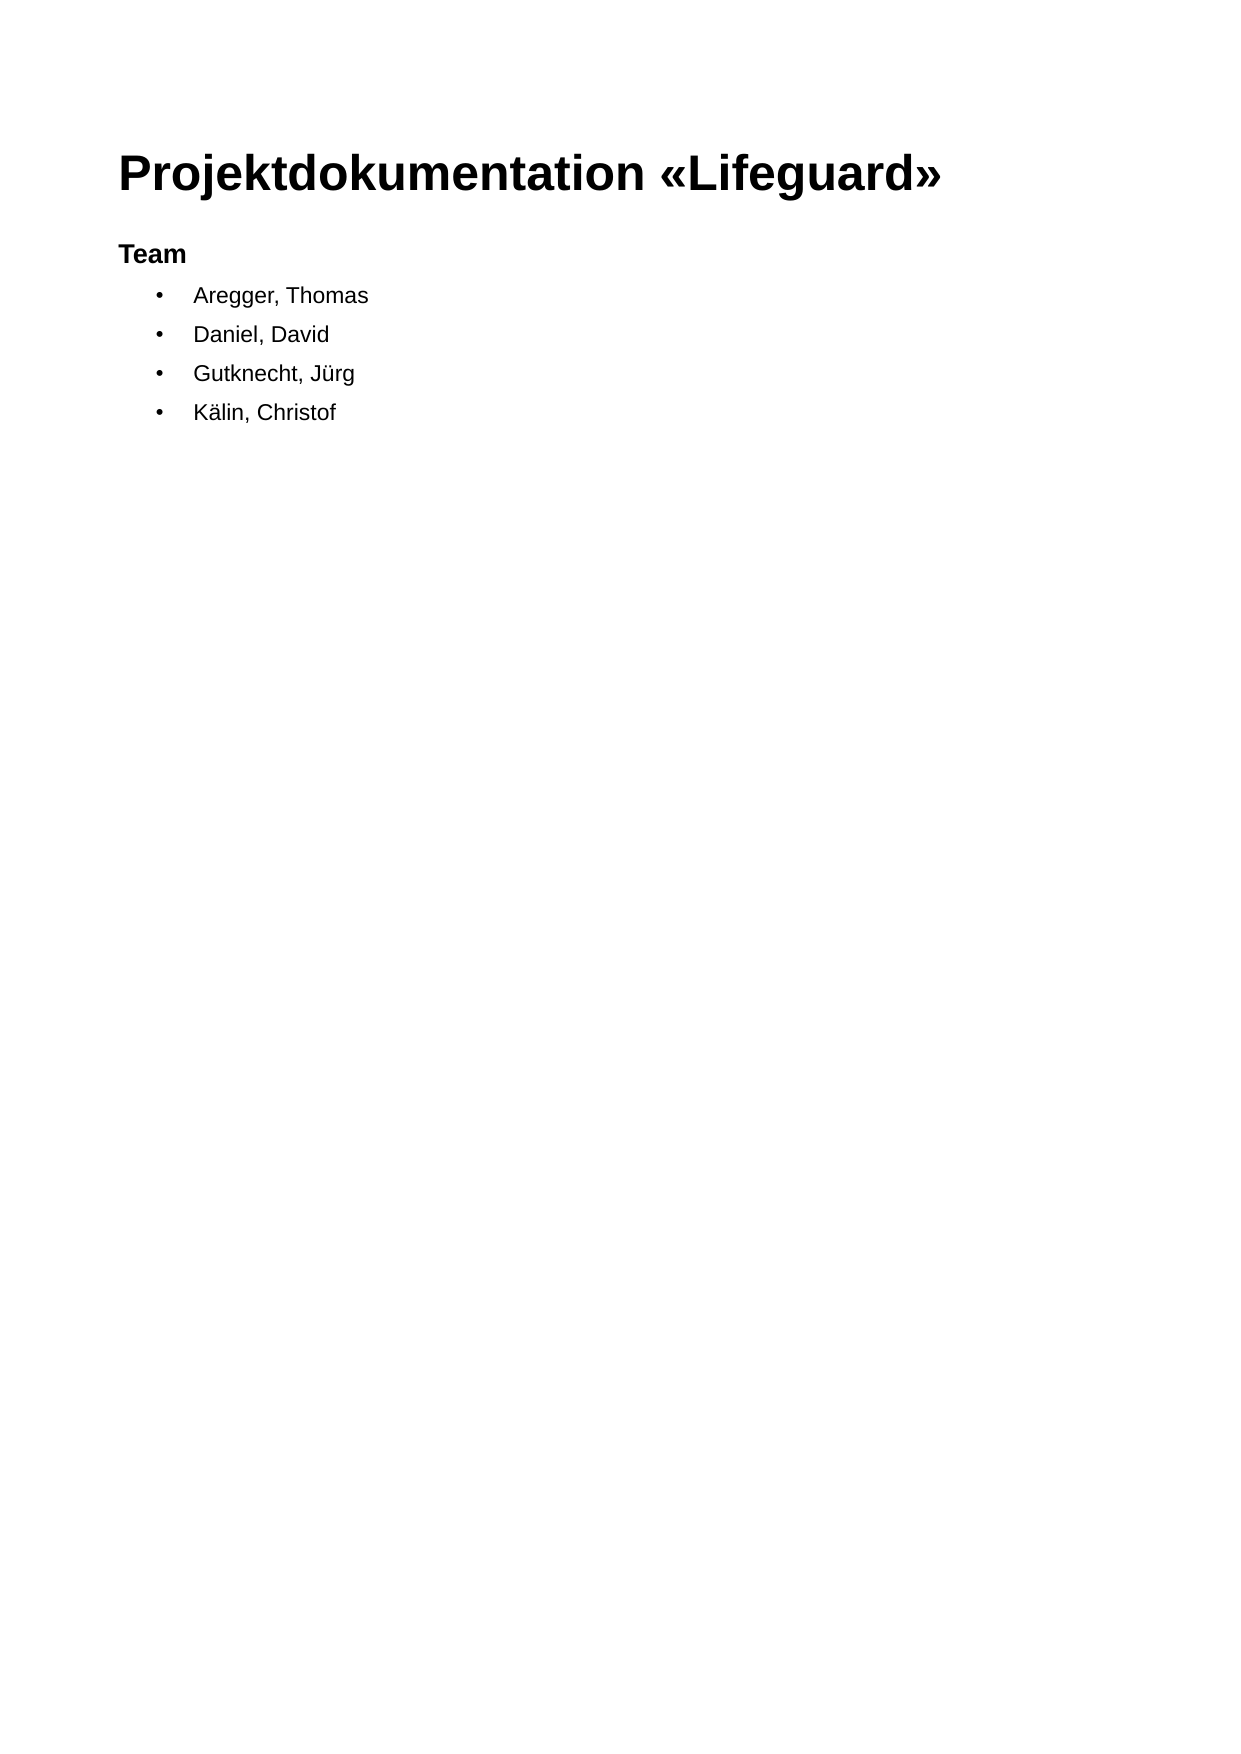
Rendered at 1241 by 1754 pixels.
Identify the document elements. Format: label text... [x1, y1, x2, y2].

title Projektdokumentation «Lifeguard» [118, 143, 1122, 201]
list Daniel, David [156, 321, 1122, 347]
subtitle Team [118, 238, 1122, 269]
list Aregger, Thomas [156, 282, 1122, 308]
list Gutknecht, Jürg [156, 359, 1122, 386]
list Kälin, Christof [156, 398, 1122, 425]
